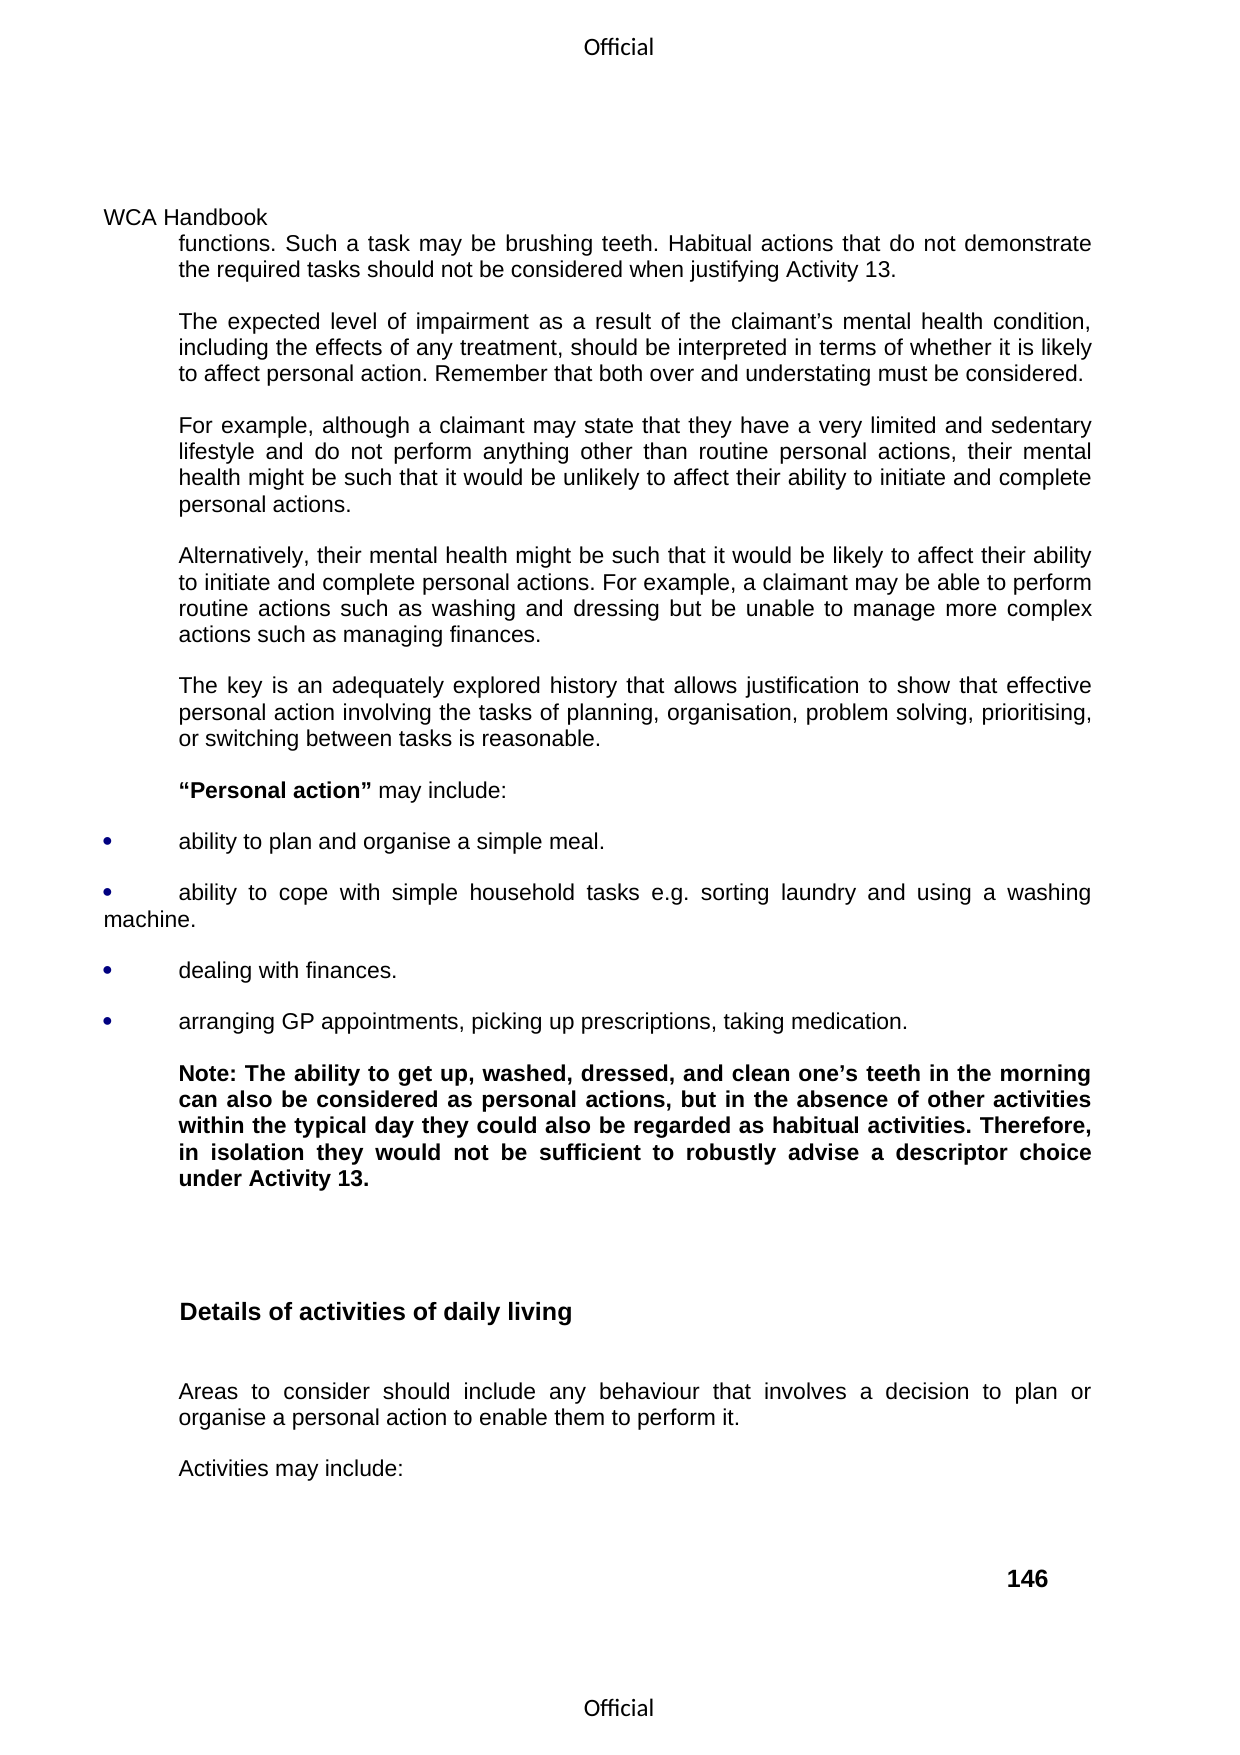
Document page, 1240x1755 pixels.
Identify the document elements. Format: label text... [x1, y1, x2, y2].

list dealing with finances. [103, 957, 1093, 983]
list ability to plan and organise a simple meal. [103, 828, 1093, 854]
text Alternatively, their mental health might be such that it would be likely to affect their ability to initiate and complete personal actions. For example, a claimant may be able to perform routine actions such as washing and dressing but be unable to manage more complex actions such as managing finances. [178, 542, 1093, 647]
text The expected level of impairment as a result of the claimant’s mental health condition, including the effects of any treatment, should be interpreted in terms of whether it is likely to affect personal action. Remember that both over and understating must be considered. [178, 308, 1093, 387]
text Details of activities of daily living [103, 1297, 1211, 1326]
text Areas to consider should include any behaviour that involves a decision to plan or organise a personal action to enable them to perform it. [178, 1378, 1093, 1430]
text For example, although a claimant may state that they have a very limited and sedentary lifestyle and do not perform anything other than routine personal actions, their mental health might be such that it would be unlikely to affect their ability to initiate and complete personal actions. [178, 412, 1093, 517]
text “Personal action” may include: [141, 777, 1093, 803]
text functions. Such a task may be brushing teeth. Habitual actions that do not demonstrate the required tasks should not be considered when justifying Activity 13. [178, 230, 1093, 283]
text The key is an adequately explored history that allows justification to show that effective personal action involving the tasks of planning, organisation, problem solving, prioritising, or switching between tasks is reasonable. [178, 672, 1093, 752]
list arranging GP appointments, picking up prescriptions, taking medication. [103, 1008, 1093, 1035]
list ability to cope with simple household tasks e.g. sorting laundry and using a washing machine. [103, 879, 1093, 932]
text Activities may include: [141, 1455, 1093, 1482]
list Note: The ability to get up, washed, dressed, and clean one’s teeth in the morning can also be considered as personal actions, but in the absence of other activities within the typical day they could also be regarded as habitual activities. Therefore, in isolation they would not be sufficient to robustly advise a descriptor choice under Activity 13. [178, 1060, 1093, 1191]
